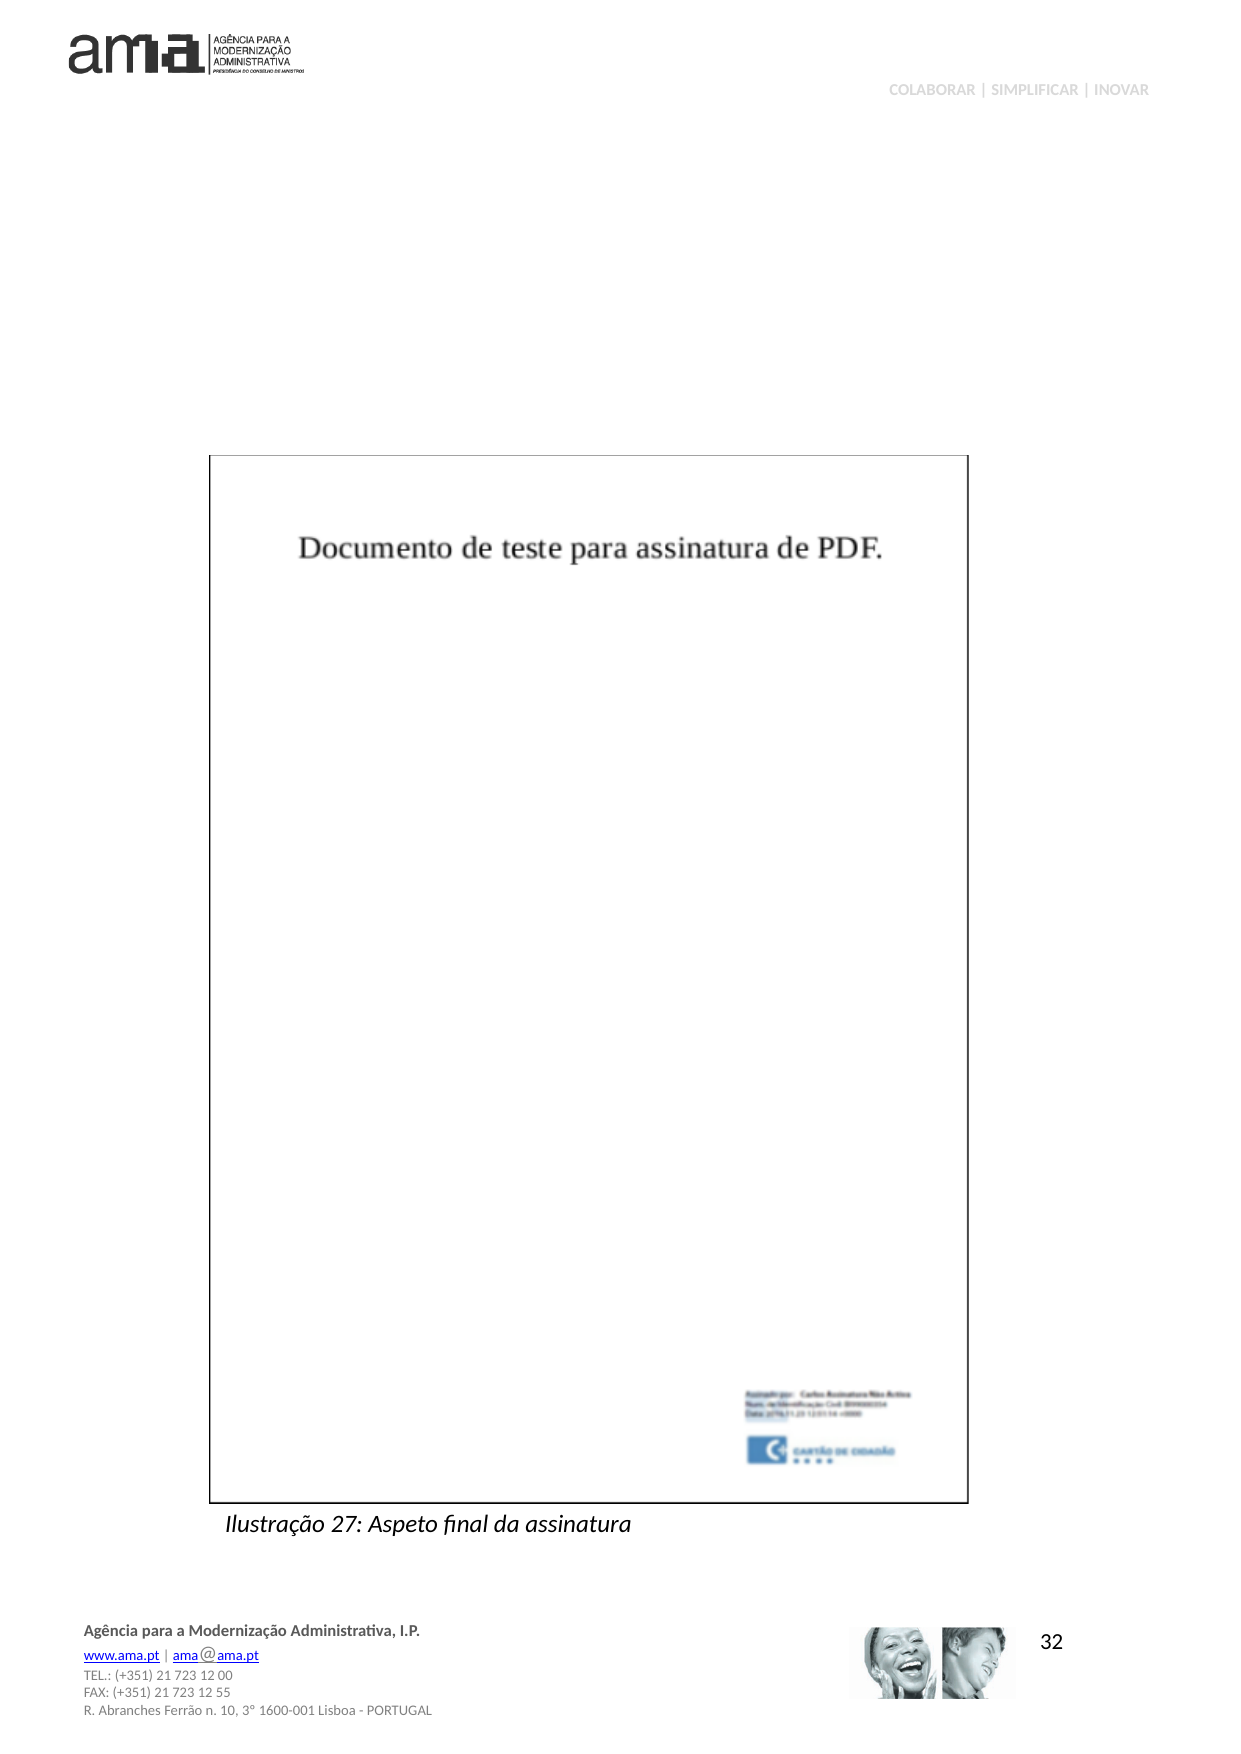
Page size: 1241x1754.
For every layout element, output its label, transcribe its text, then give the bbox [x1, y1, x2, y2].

picture [68, 34, 304, 75]
picture [209, 455, 969, 1504]
picture [849, 1627, 1017, 1699]
text Ilustração 27: Aspeto final da assinatura [225, 1504, 984, 1538]
